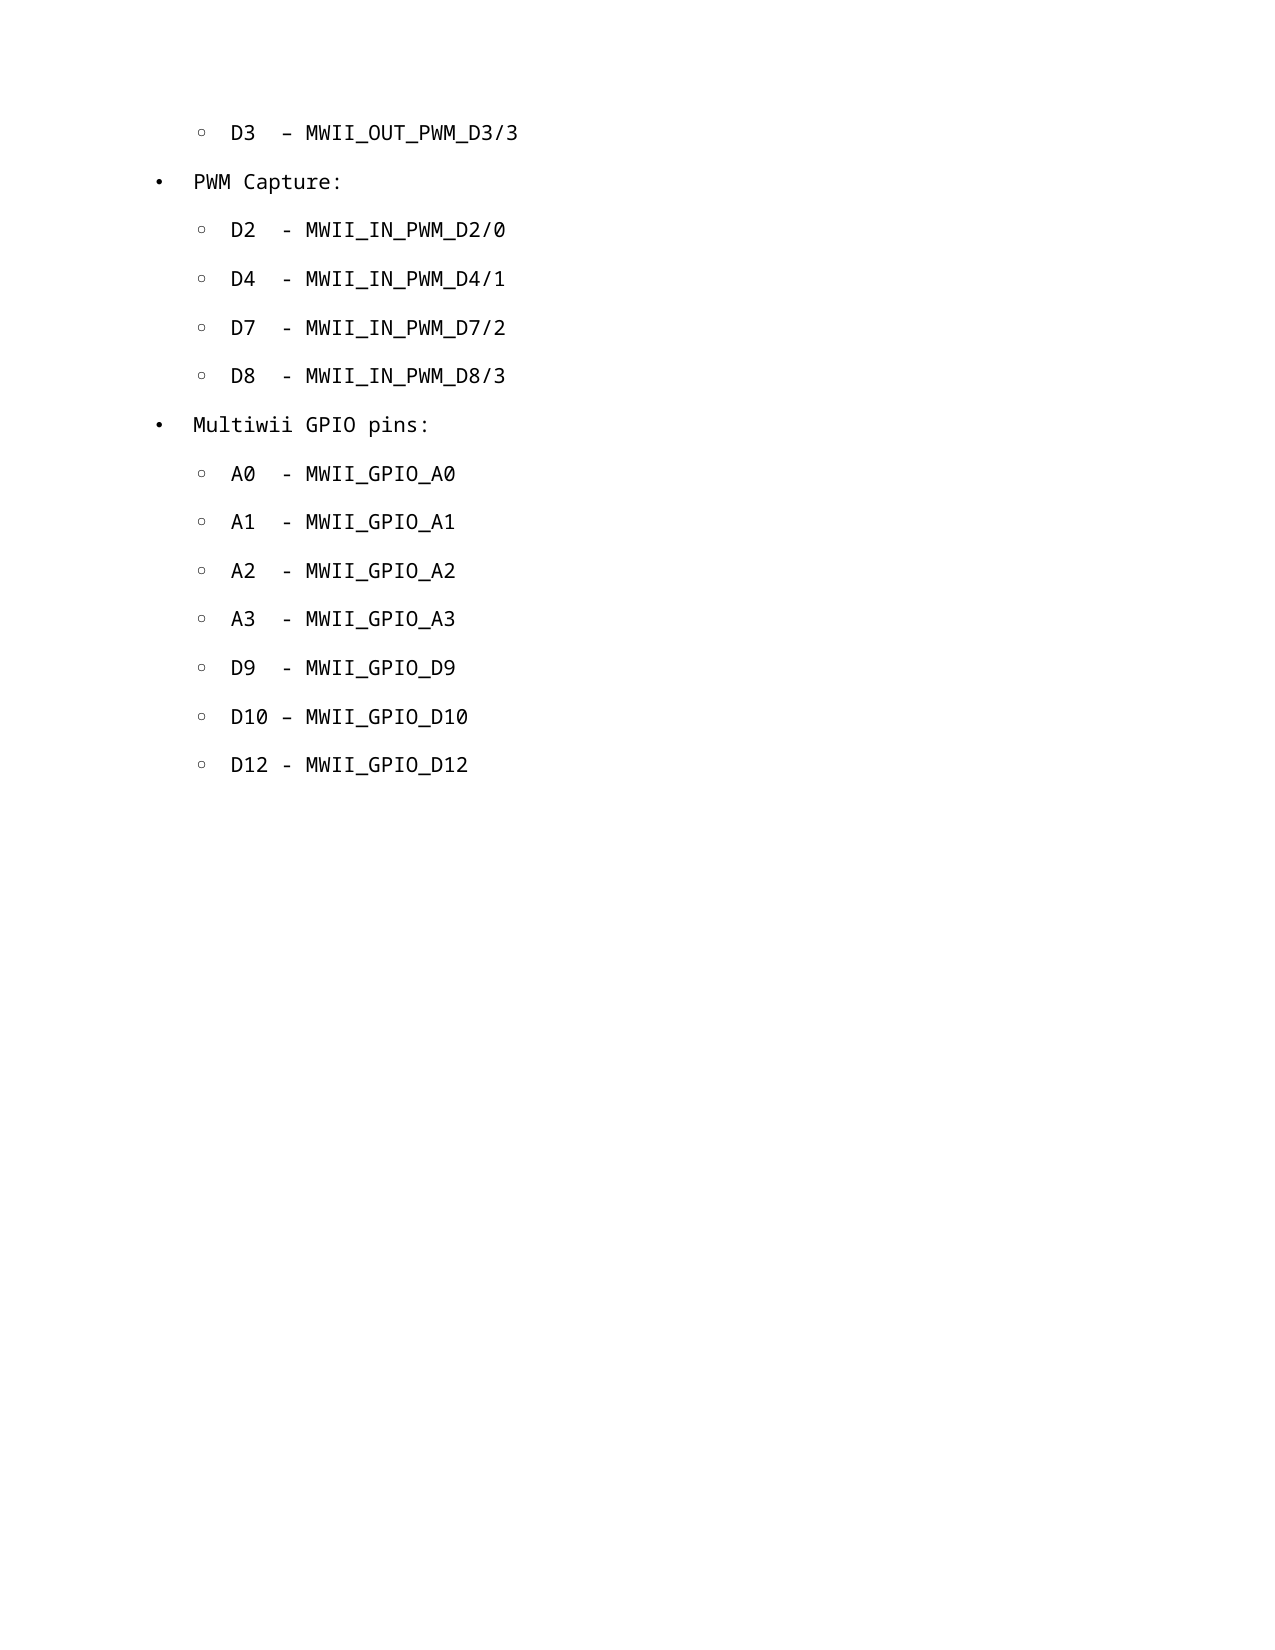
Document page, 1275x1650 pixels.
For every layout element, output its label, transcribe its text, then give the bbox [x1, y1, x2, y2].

list A0 - MWII_GPIO_A0 [193, 459, 1157, 487]
list PWM Capture: [156, 167, 1157, 195]
list A1 - MWII_GPIO_A1 [193, 507, 1157, 536]
list A3 - MWII_GPIO_A3 [193, 604, 1157, 633]
list D8 - MWII_IN_PWM_D8/3 [193, 361, 1157, 390]
list D12 - MWII_GPIO_D12 [193, 751, 1157, 779]
list Multiwii GPIO pins: [156, 410, 1157, 438]
list D9 - MWII_GPIO_D9 [193, 653, 1157, 682]
list D7 - MWII_IN_PWM_D7/2 [193, 313, 1157, 341]
list D10 – MWII_GPIO_D10 [193, 702, 1157, 730]
list D2 - MWII_IN_PWM_D2/0 [193, 215, 1157, 244]
list A2 - MWII_GPIO_A2 [193, 556, 1157, 584]
list D3 – MWII_OUT_PWM_D3/3 [193, 118, 1157, 147]
list D4 - MWII_IN_PWM_D4/1 [193, 264, 1157, 292]
